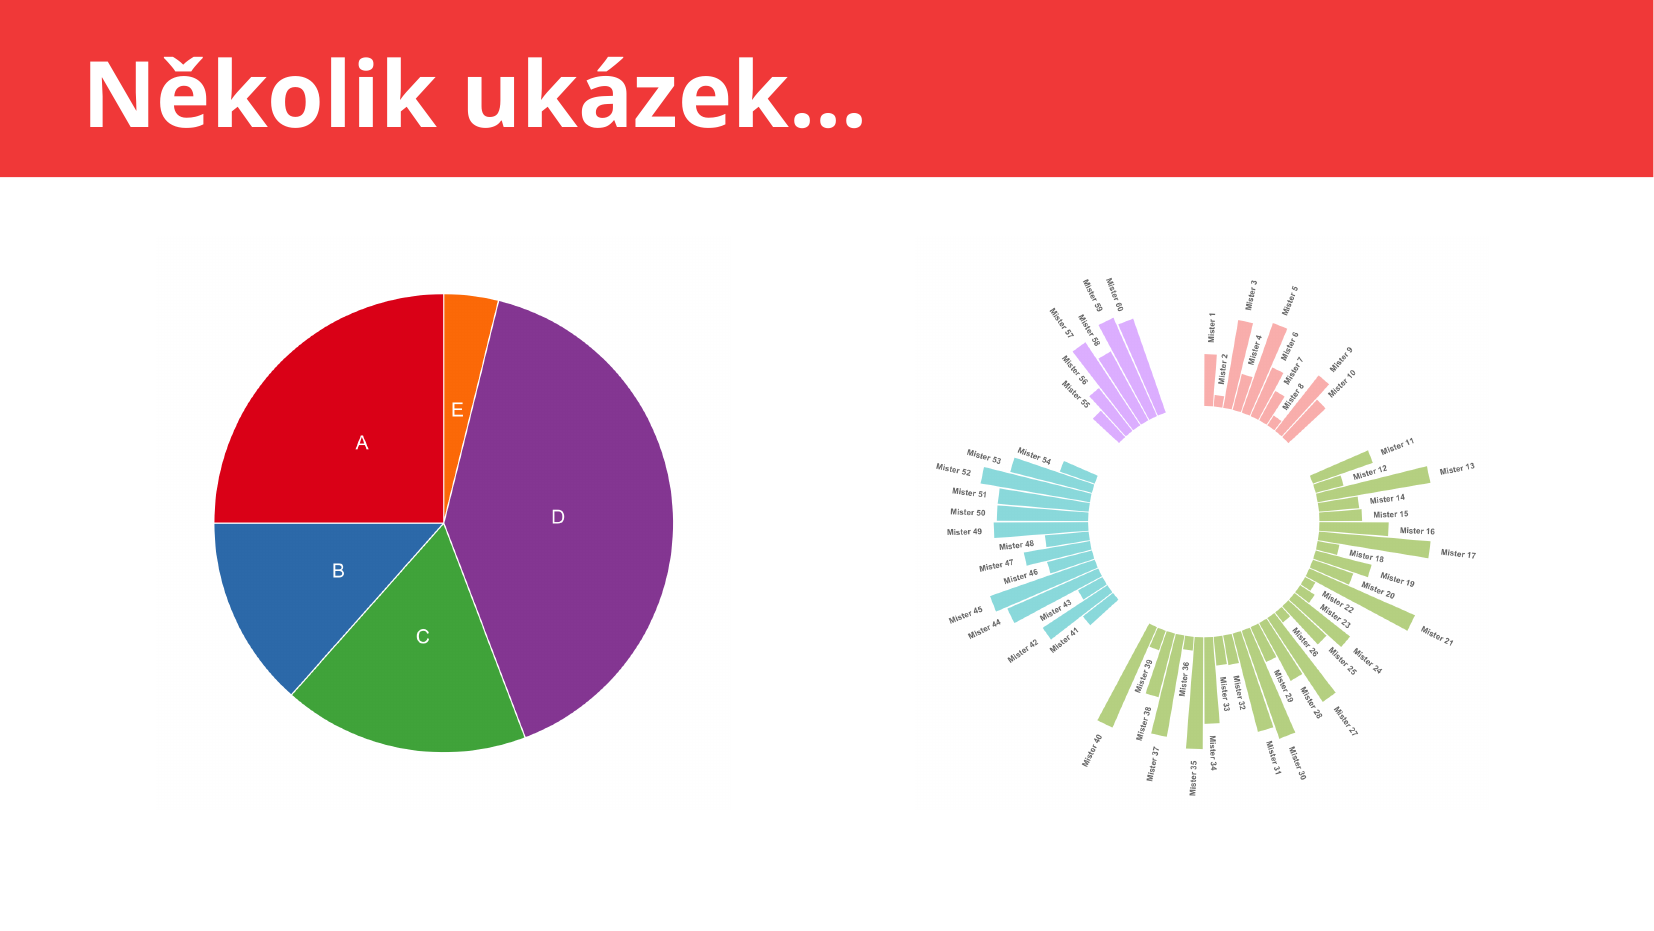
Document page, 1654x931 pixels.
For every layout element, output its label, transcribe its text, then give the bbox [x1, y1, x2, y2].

picture [915, 236, 1489, 810]
title Několik ukázek... [82, 14, 1571, 171]
picture [156, 236, 731, 810]
